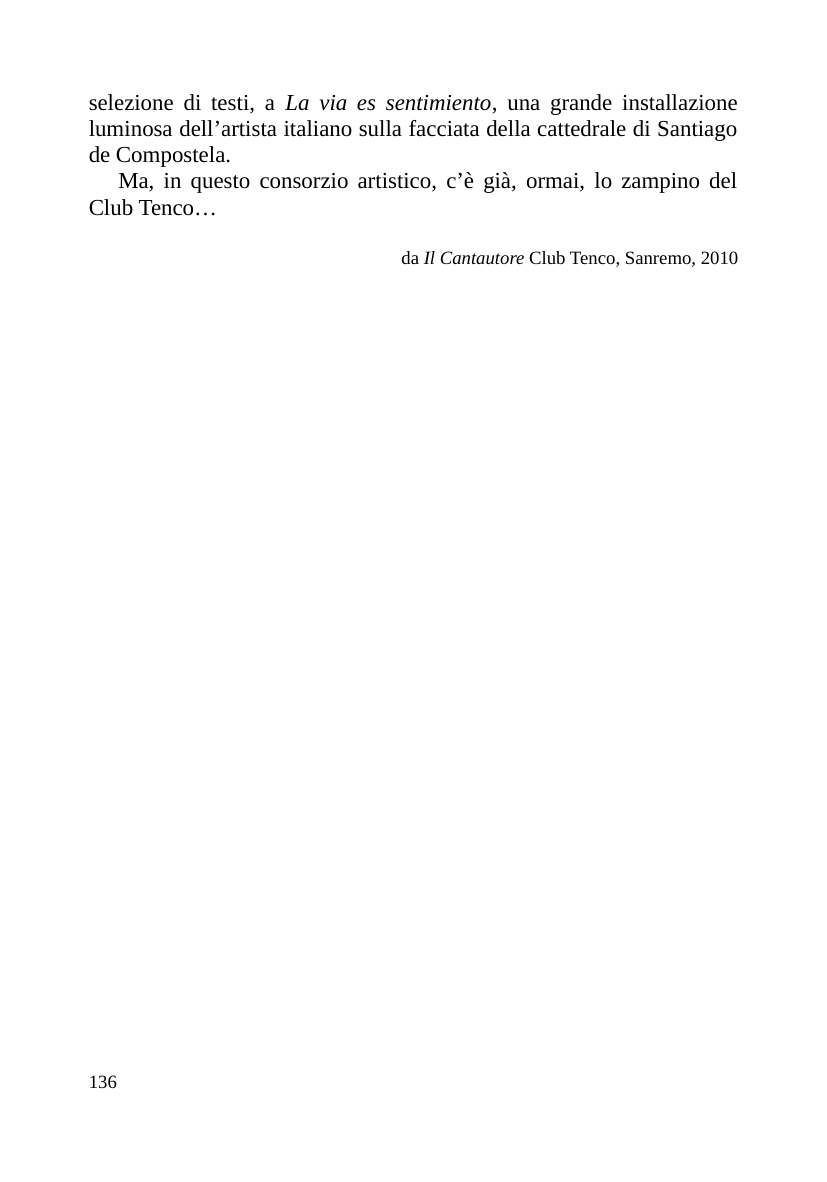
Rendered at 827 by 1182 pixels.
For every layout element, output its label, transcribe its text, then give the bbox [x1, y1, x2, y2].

text Ma, in questo consorzio artistico, c’è già, ormai, lo zampino del Club Tenco… [88, 168, 738, 220]
text da Il Cantautore Club Tenco, Sanremo, 2010 [88, 247, 738, 268]
text selezione di testi, a La via es sentimiento, una grande installazione luminosa dell’artista italiano sulla facciata della cattedrale di Santiago de Compostela. [88, 88, 738, 168]
